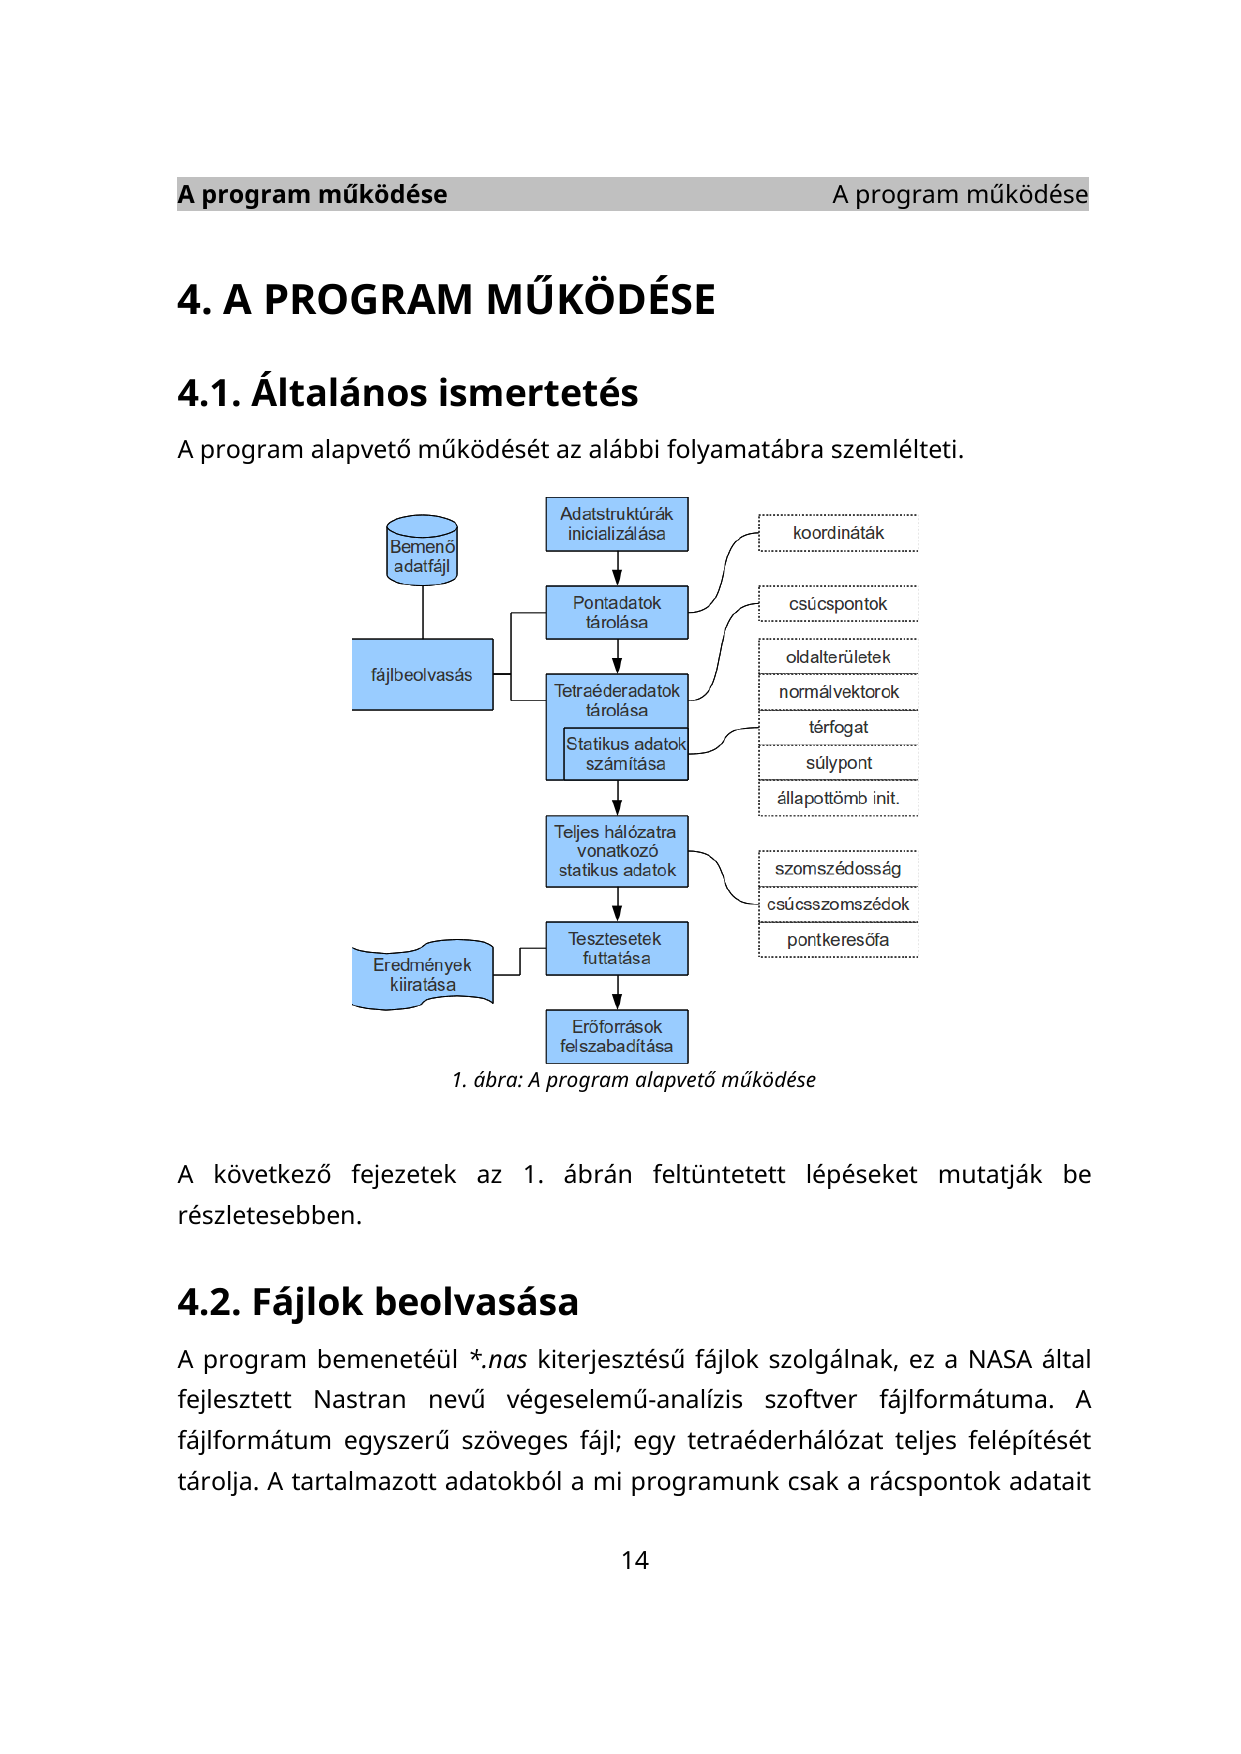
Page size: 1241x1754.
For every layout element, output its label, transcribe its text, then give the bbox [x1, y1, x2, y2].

subtitle Fájlok beolvasása [177, 1276, 1093, 1327]
text 1. ábra: A program alapvető működése [352, 1064, 918, 1093]
text A program alapvető működését az alábbi folyamatábra szemlélteti. [177, 432, 1093, 466]
picture [352, 497, 919, 1064]
subtitle A program működése [177, 270, 1093, 327]
text A program bemenetéül *.nas kiterjesztésű fájlok szolgálnak, ez a NASA által fejlesztett Nastran nevű végeselemű-analízis szoftver fájlformátuma. A fájlformátum egyszerű szöveges fájl; egy tetraéderhálózat teljes felépítését tárolja. A tartalmazott adatokból a mi programunk csak a rácspontok adatait [177, 1342, 1093, 1498]
text A következő fejezetek az 1. ábrán feltüntetett lépéseket mutatják be részletesebben. [177, 1157, 1093, 1232]
subtitle Általános ismertetés [177, 366, 1093, 417]
